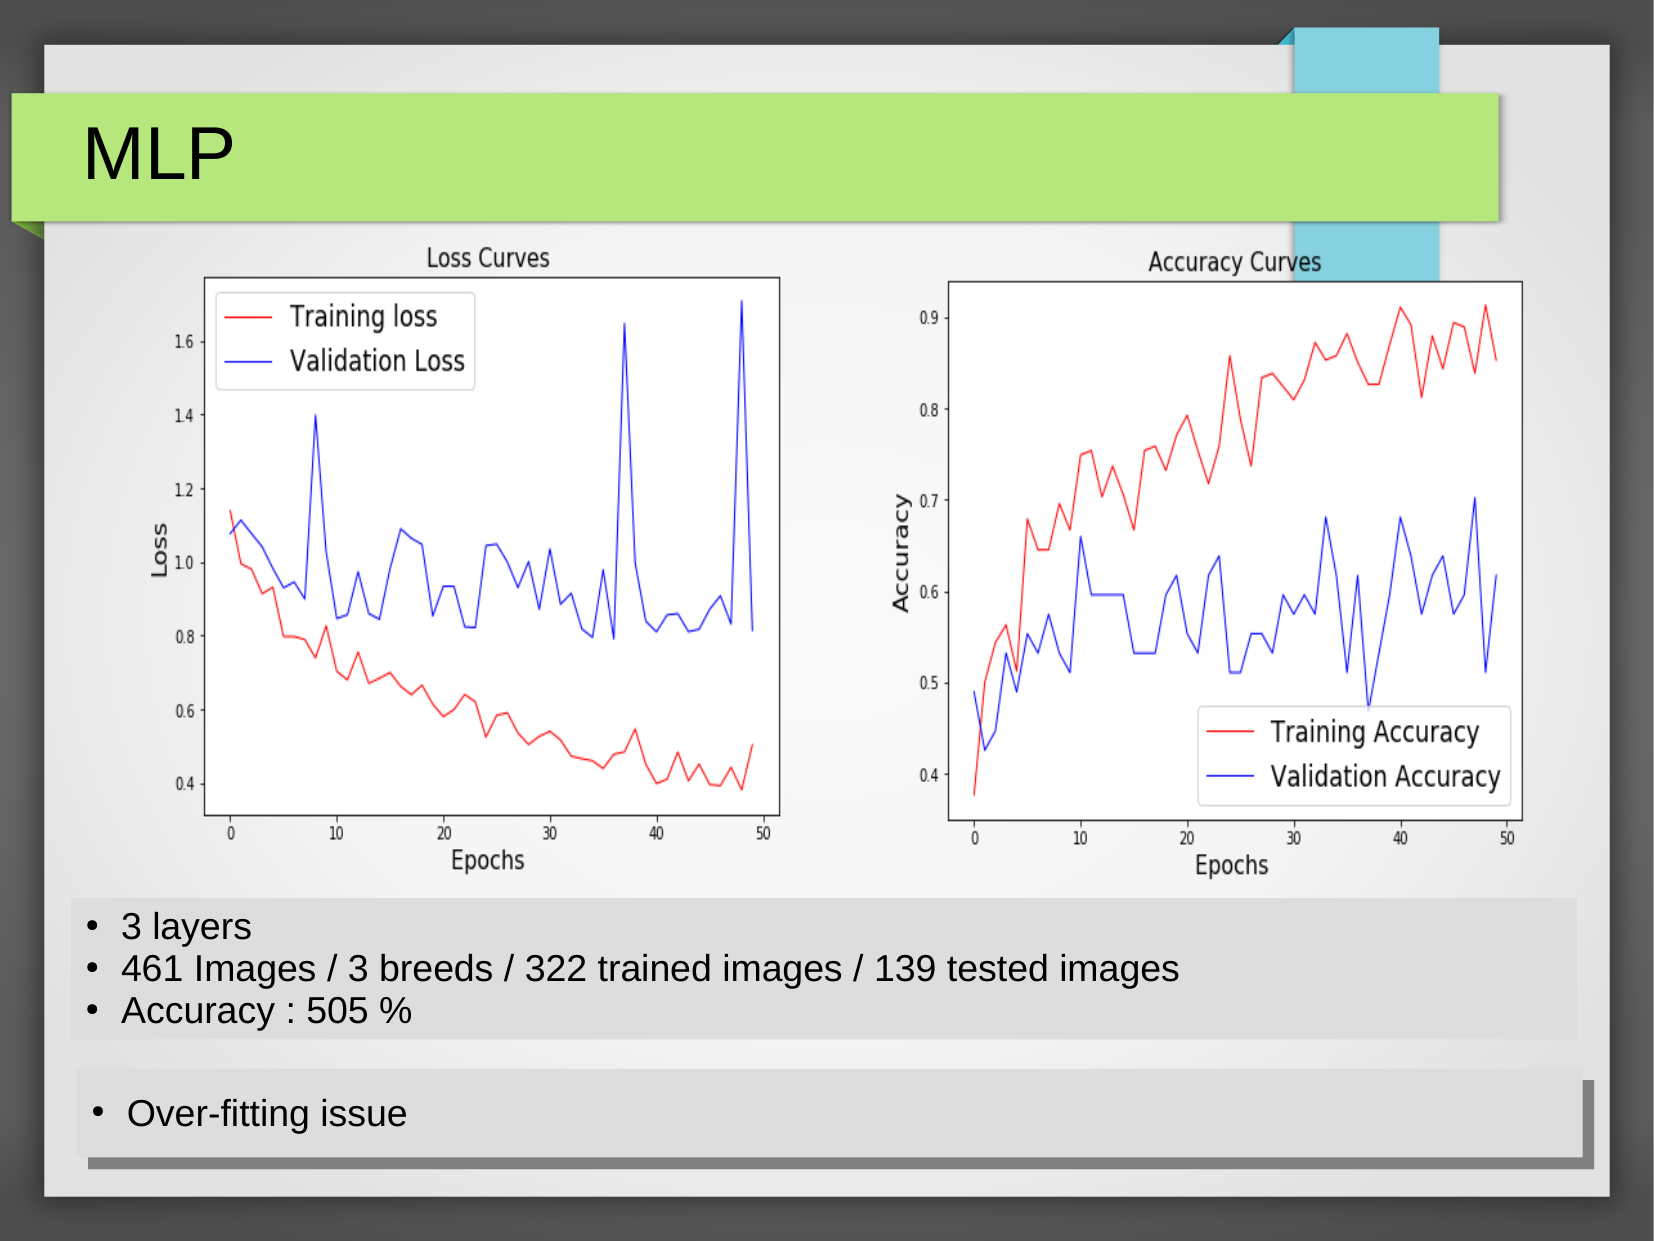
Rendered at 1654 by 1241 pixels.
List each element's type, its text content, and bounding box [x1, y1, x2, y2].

text_box Over-fitting issue [76, 1068, 1583, 1158]
title MLP [82, 94, 1264, 213]
picture [0, 0, 1654, 1241]
text_box 3 layers 461 Images / 3 breeds / 322 trained images / 139 tested images Accuracy : 505 % [70, 898, 1577, 1040]
